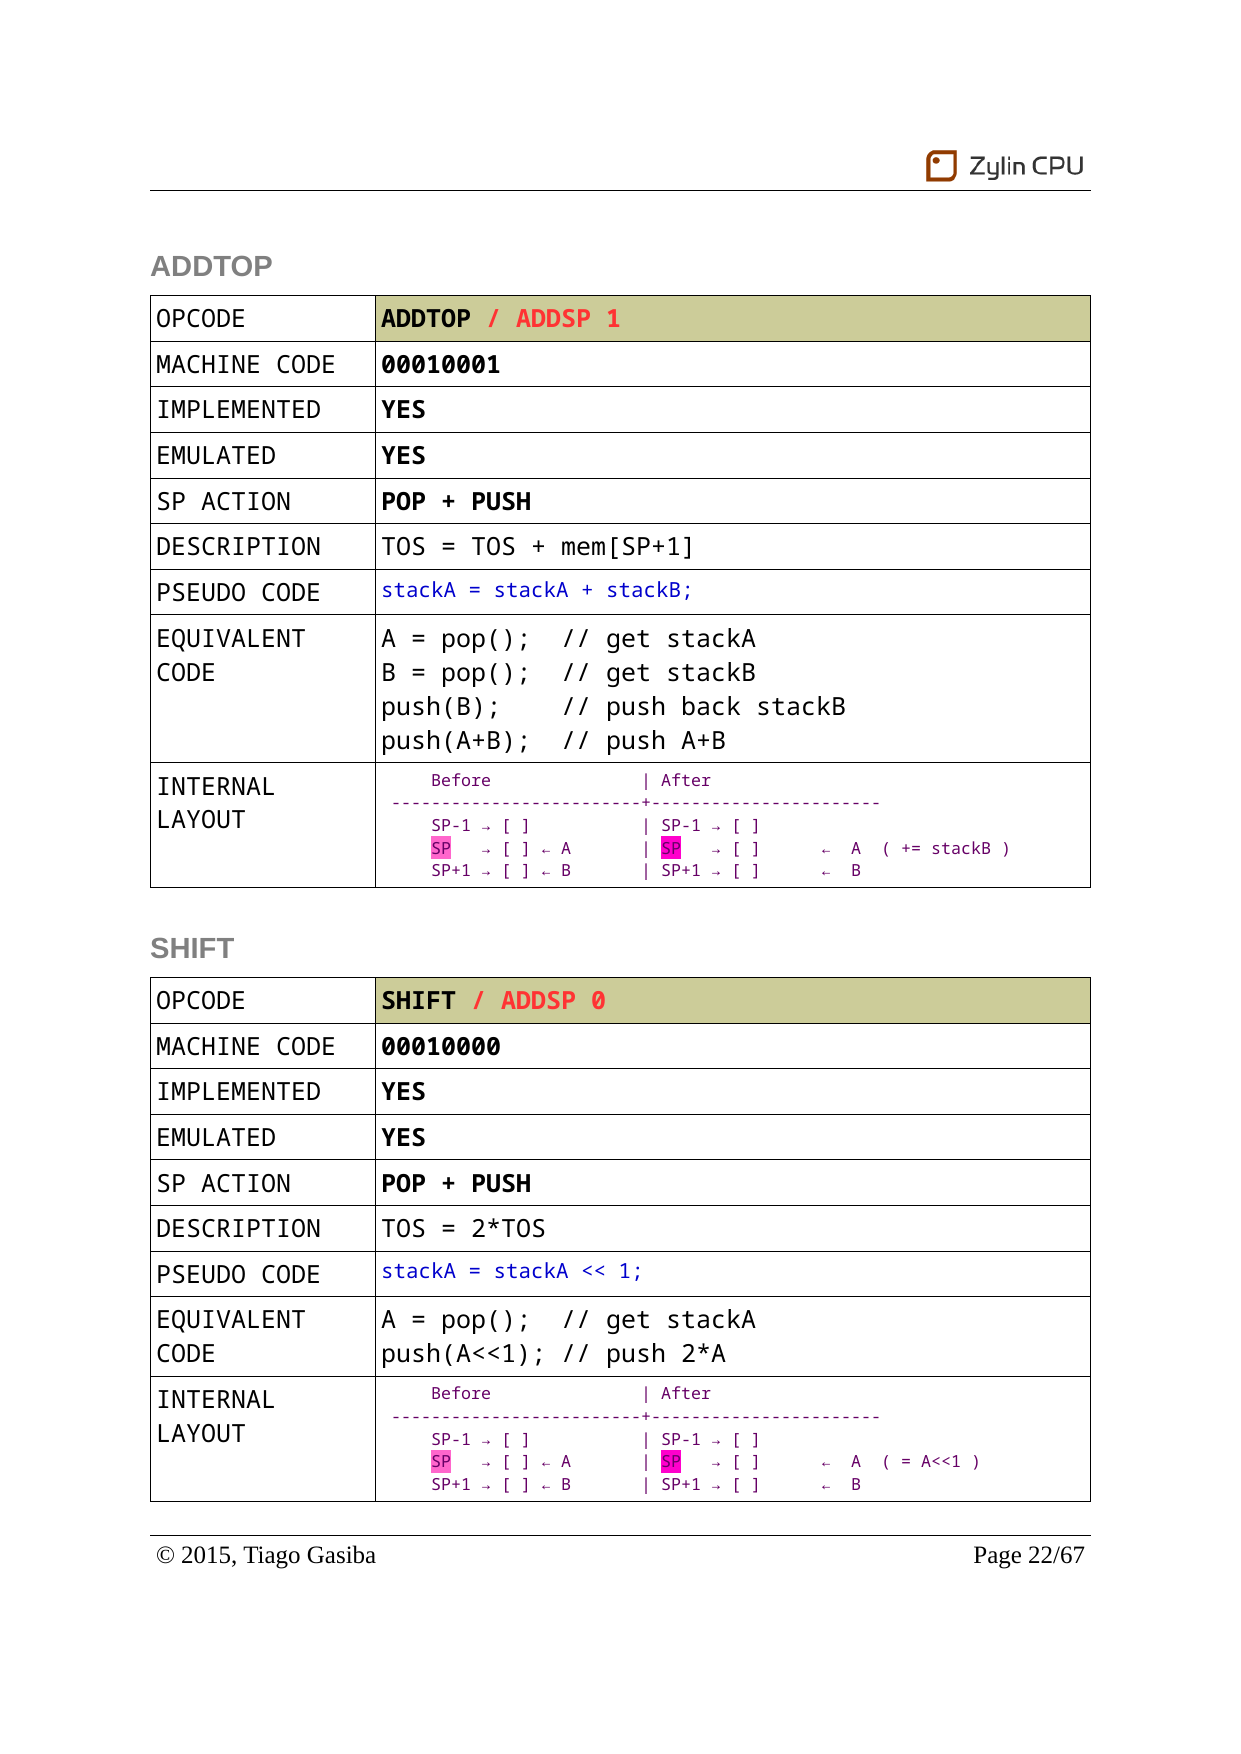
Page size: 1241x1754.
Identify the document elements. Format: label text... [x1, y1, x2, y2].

table_cell Before | After -------------------------+----------------------- SP-1 → [ ] | SP-1 → [ ] SP → [ ] ← A | SP → [ ] ← A ( += stackB ) SP+1 → [ ] ← B | SP+1 → [ ] ← B [376, 763, 1090, 887]
table_cell 00010001 [376, 342, 1090, 386]
table_cell EMULATED [151, 433, 375, 478]
table_cell INTERNAL LAYOUT [151, 1377, 375, 1501]
table_cell MACHINE CODE [151, 1024, 375, 1068]
subtitle ADDTOP [150, 249, 1091, 283]
table_cell EMULATED [151, 1115, 375, 1159]
table_cell INTERNAL LAYOUT [151, 763, 375, 887]
subtitle SHIFT [150, 931, 1091, 964]
table_cell POP + PUSH [376, 479, 1090, 523]
table_cell TOS = 2*TOS [376, 1206, 1090, 1251]
picture [922, 148, 1151, 185]
table_cell SP ACTION [151, 1160, 375, 1205]
table_cell YES [376, 433, 1090, 478]
table_cell A = pop(); // get stackA push(A<<1); // push 2*A [376, 1297, 1090, 1376]
table_cell POP + PUSH [376, 1160, 1090, 1205]
table_cell YES [376, 1069, 1090, 1114]
table_cell PSEUDO CODE [151, 1252, 375, 1296]
table_cell stackA = stackA + stackB; [376, 570, 1090, 614]
table_cell DESCRIPTION [151, 524, 375, 569]
table_cell PSEUDO CODE [151, 570, 375, 614]
table_cell EQUIVALENT CODE [151, 615, 375, 762]
table_cell 00010000 [376, 1024, 1090, 1068]
table_cell IMPLEMENTED [151, 1069, 375, 1114]
table_header OPCODE [151, 296, 375, 341]
table_cell DESCRIPTION [151, 1206, 375, 1251]
table_header SHIFT / ADDSP 0 [376, 978, 1090, 1023]
table_cell stackA = stackA << 1; [376, 1252, 1090, 1296]
table_cell Before | After -------------------------+----------------------- SP-1 → [ ] | SP-1 → [ ] SP → [ ] ← A | SP → [ ] ← A ( = A<<1 ) SP+1 → [ ] ← B | SP+1 → [ ] ← B [376, 1377, 1090, 1501]
table_cell A = pop(); // get stackA B = pop(); // get stackB push(B); // push back stackB push(A+B); // push A+B [376, 615, 1090, 762]
table_cell MACHINE CODE [151, 342, 375, 386]
table_cell EQUIVALENT CODE [151, 1297, 375, 1376]
table_header OPCODE [151, 978, 375, 1023]
table_cell SP ACTION [151, 479, 375, 523]
table_header ADDTOP / ADDSP 1 [376, 296, 1090, 341]
table_cell TOS = TOS + mem[SP+1] [376, 524, 1090, 569]
table_cell YES [376, 1115, 1090, 1159]
table_cell IMPLEMENTED [151, 387, 375, 432]
table_cell YES [376, 387, 1090, 432]
